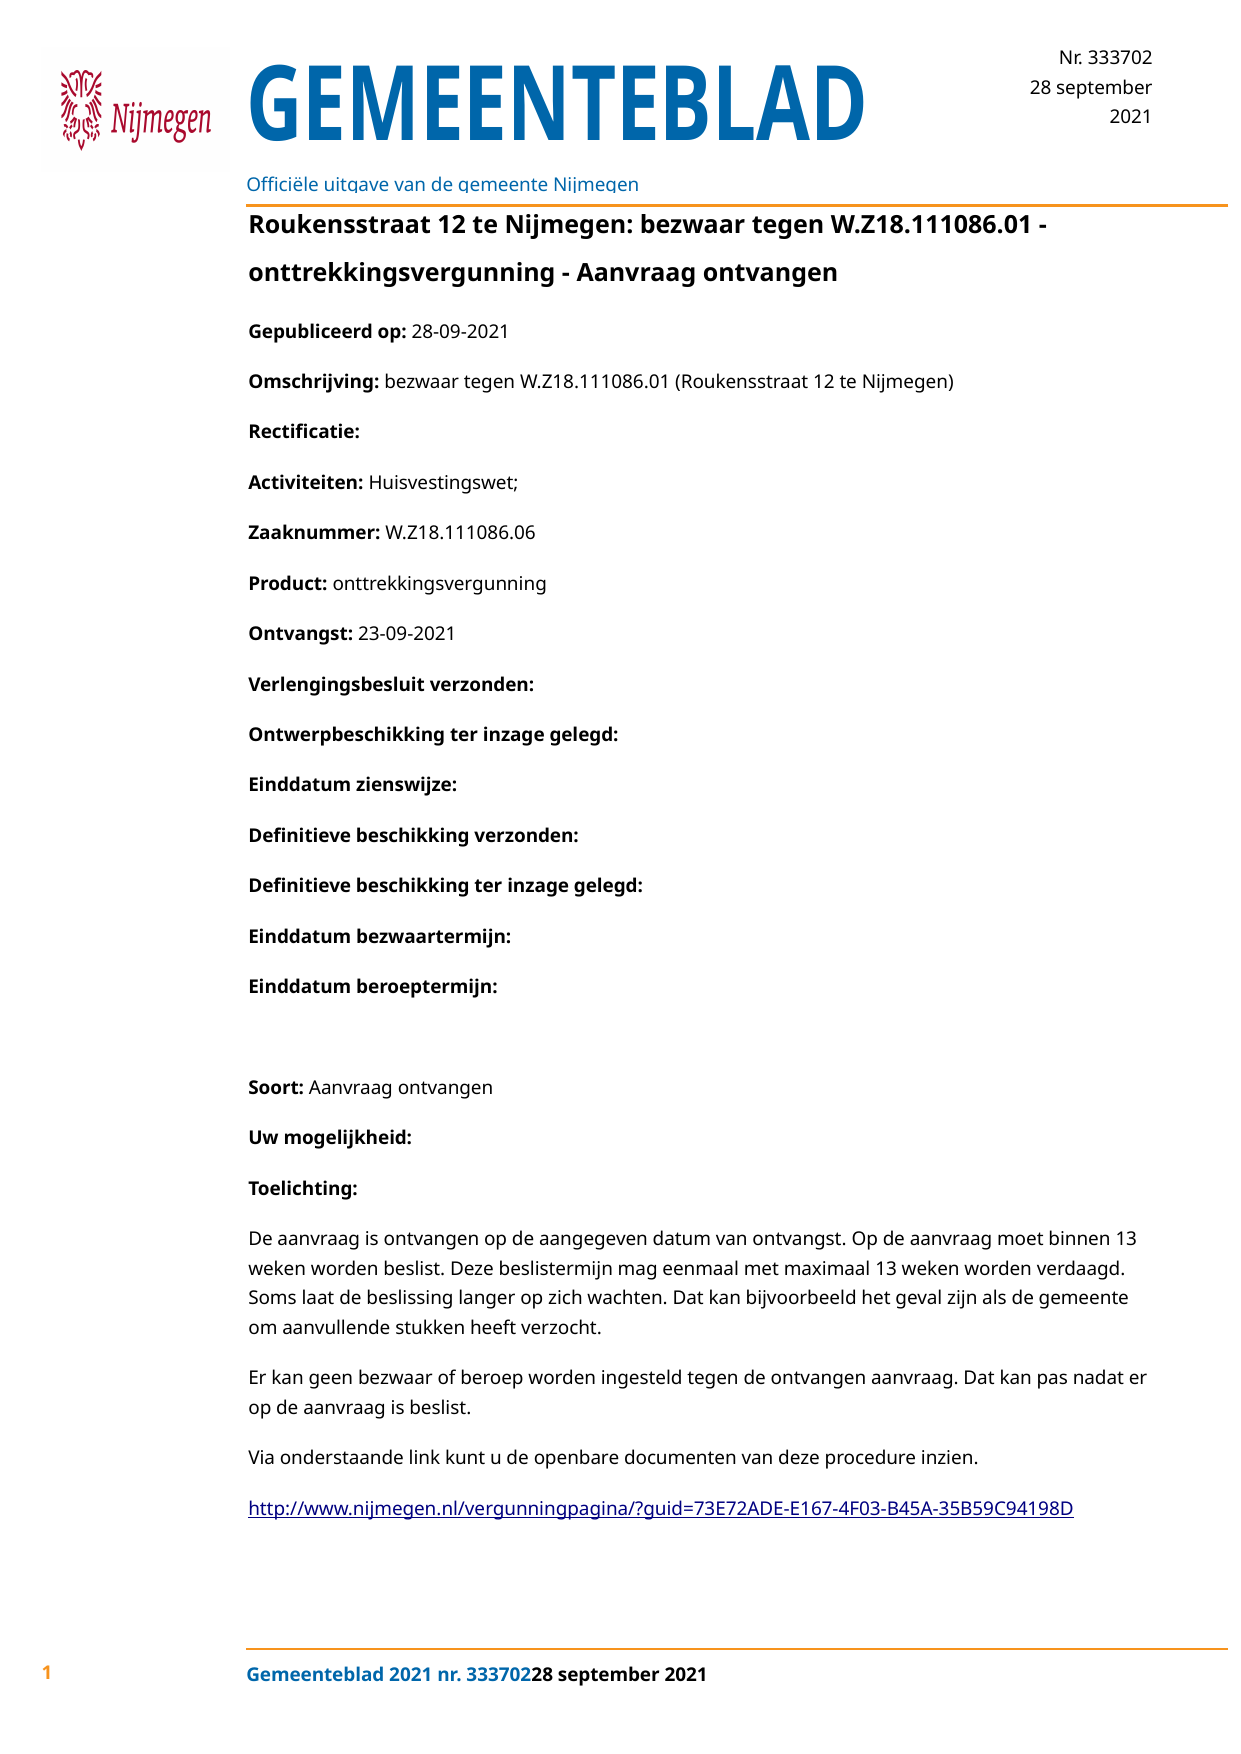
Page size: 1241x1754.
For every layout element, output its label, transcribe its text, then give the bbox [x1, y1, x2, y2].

text Einddatum beroeptermijn: [248, 973, 1152, 999]
text Via onderstaande link kunt u de openbare documenten van deze procedure inzien. [248, 1444, 1152, 1470]
picture [41, 47, 231, 172]
text Er kan geen bezwaar of beroep worden ingesteld tegen de ontvangen aanvraag. Dat kan pas nadat er op de aanvraag is beslist. [248, 1364, 1152, 1420]
text De aanvraag is ontvangen op de aangegeven datum van ontvangst. Op de aanvraag moet binnen 13 weken worden beslist. Deze beslistermijn mag eenmaal met maximaal 13 weken worden verdaagd. Soms laat de beslissing langer op zich wachten. Dat kan bijvoorbeeld het geval zijn als de gemeente om aanvullende stukken heeft verzocht. [248, 1225, 1152, 1340]
text Gepubliceerd op: 28-09-2021 [248, 318, 1152, 344]
text Rectificatie: [248, 419, 1152, 444]
text http://www.nijmegen.nl/vergunningpagina/?guid=73E72ADE-E167-4F03-B45A-35B59C94198D [248, 1495, 1152, 1521]
text Zaaknummer: W.Z18.111086.06 [248, 519, 1152, 545]
text Uw mogelijkheid: [248, 1124, 1152, 1150]
text Verlengingsbesluit verzonden: [248, 671, 1152, 697]
text Soort: Aanvraag ontvangen [248, 1074, 1152, 1100]
text Definitieve beschikking ter inzage gelegd: [248, 872, 1152, 898]
text Einddatum zienswijze: [248, 772, 1152, 797]
text Omschrijving: bezwaar tegen W.Z18.111086.01 (Roukensstraat 12 te Nijmegen) [248, 368, 1152, 394]
text Toelichting: [248, 1175, 1152, 1201]
text Definitieve beschikking verzonden: [248, 822, 1152, 848]
text Ontwerpbeschikking ter inzage gelegd: [248, 721, 1152, 747]
text Activiteiten: Huisvestingswet; [248, 469, 1152, 495]
text Einddatum bezwaartermijn: [248, 923, 1152, 949]
text Product: onttrekkingsvergunning [248, 570, 1152, 596]
text Roukensstraat 12 te Nijmegen: bezwaar tegen W.Z18.111086.01 - onttrekkingsvergunning - Aanvraag ontvangen [248, 207, 1152, 288]
text Ontvangst: 23-09-2021 [248, 620, 1152, 646]
